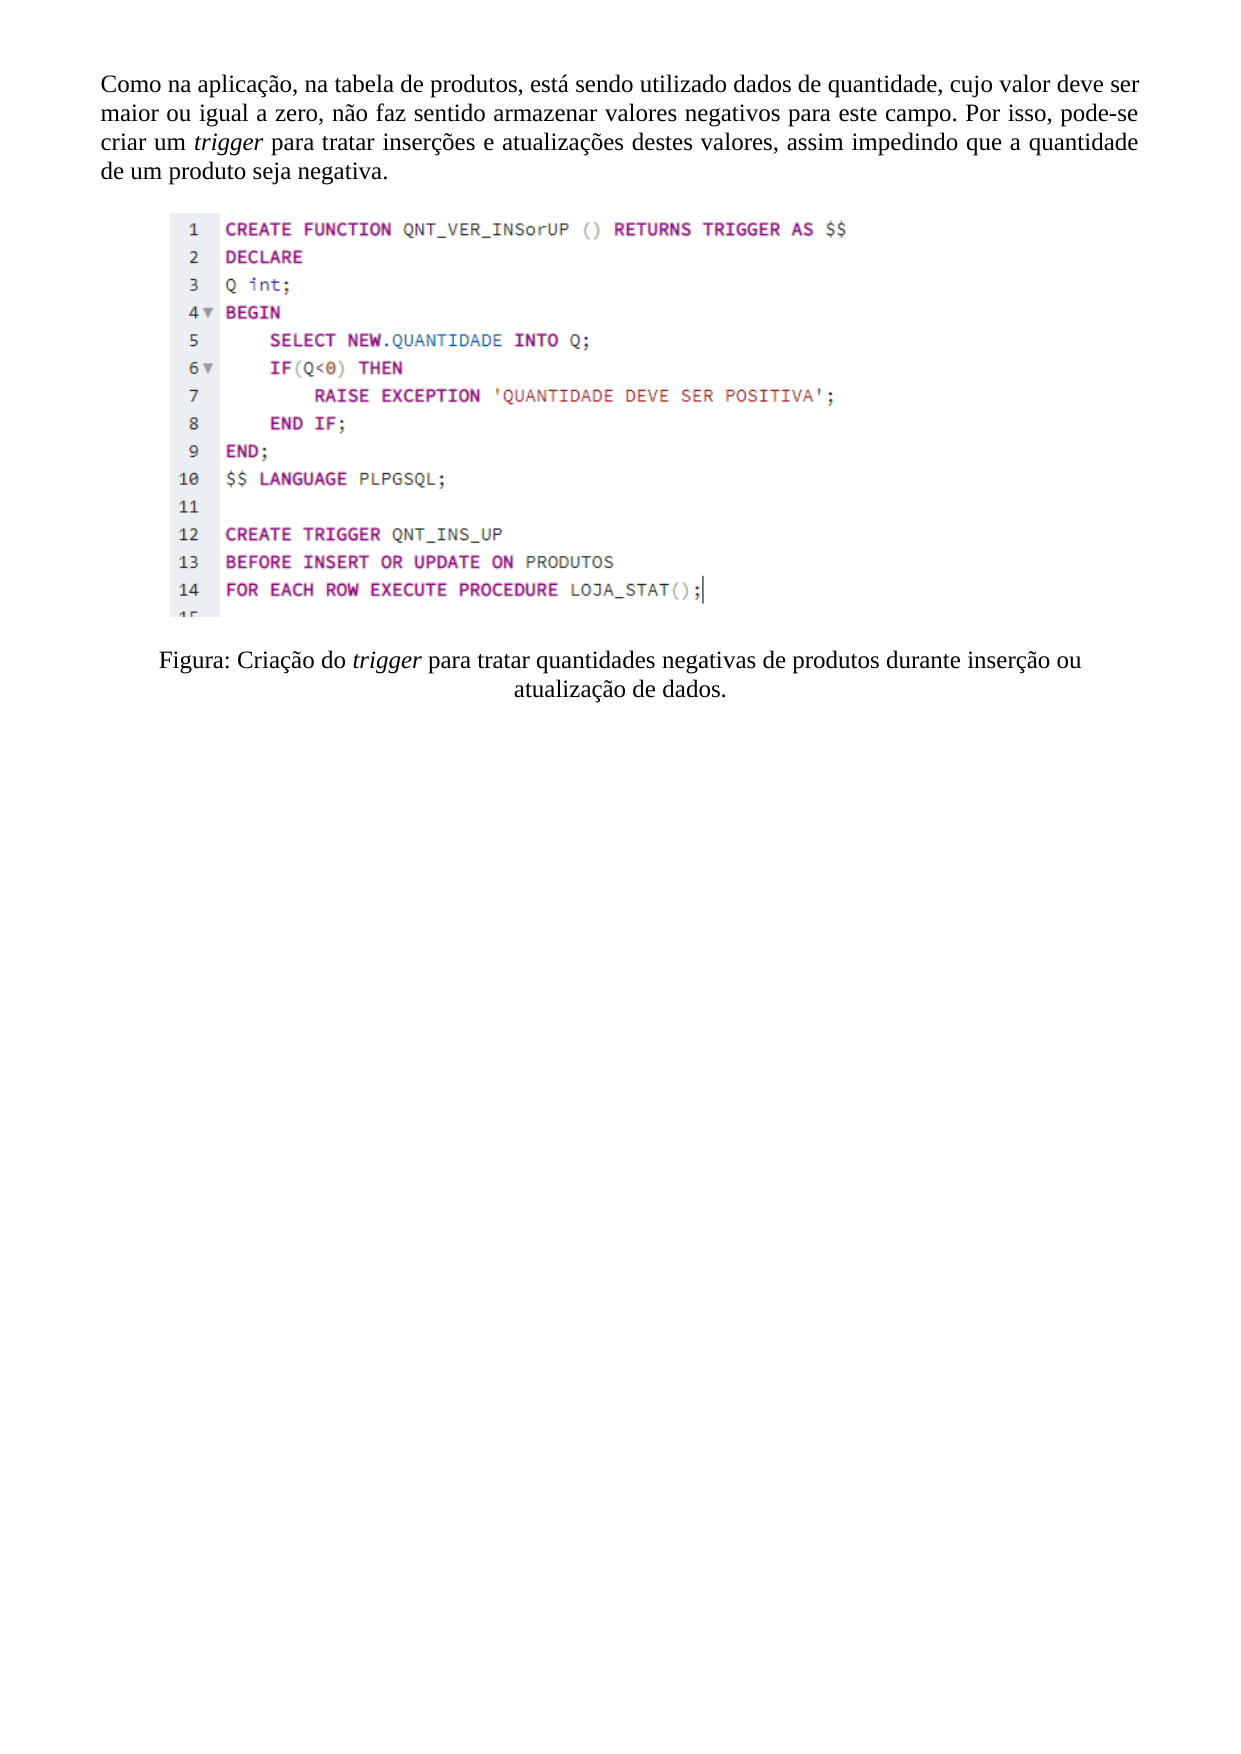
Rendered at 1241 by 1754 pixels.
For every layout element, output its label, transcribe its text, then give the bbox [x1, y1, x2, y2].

text Como na aplicação, na tabela de produtos, está sendo utilizado dados de quantidade, cujo valor deve ser maior ou igual a zero, não faz sentido armazenar valores negativos para este campo. Por isso, pode-se criar um trigger para tratar inserções e atualizações destes valores, assim impedindo que a quantidade de um produto seja negativa. [100, 69, 1140, 184]
text Figura: Criação do trigger para tratar quantidades negativas de produtos durante inserção ou atualização de dados. [100, 645, 1140, 703]
